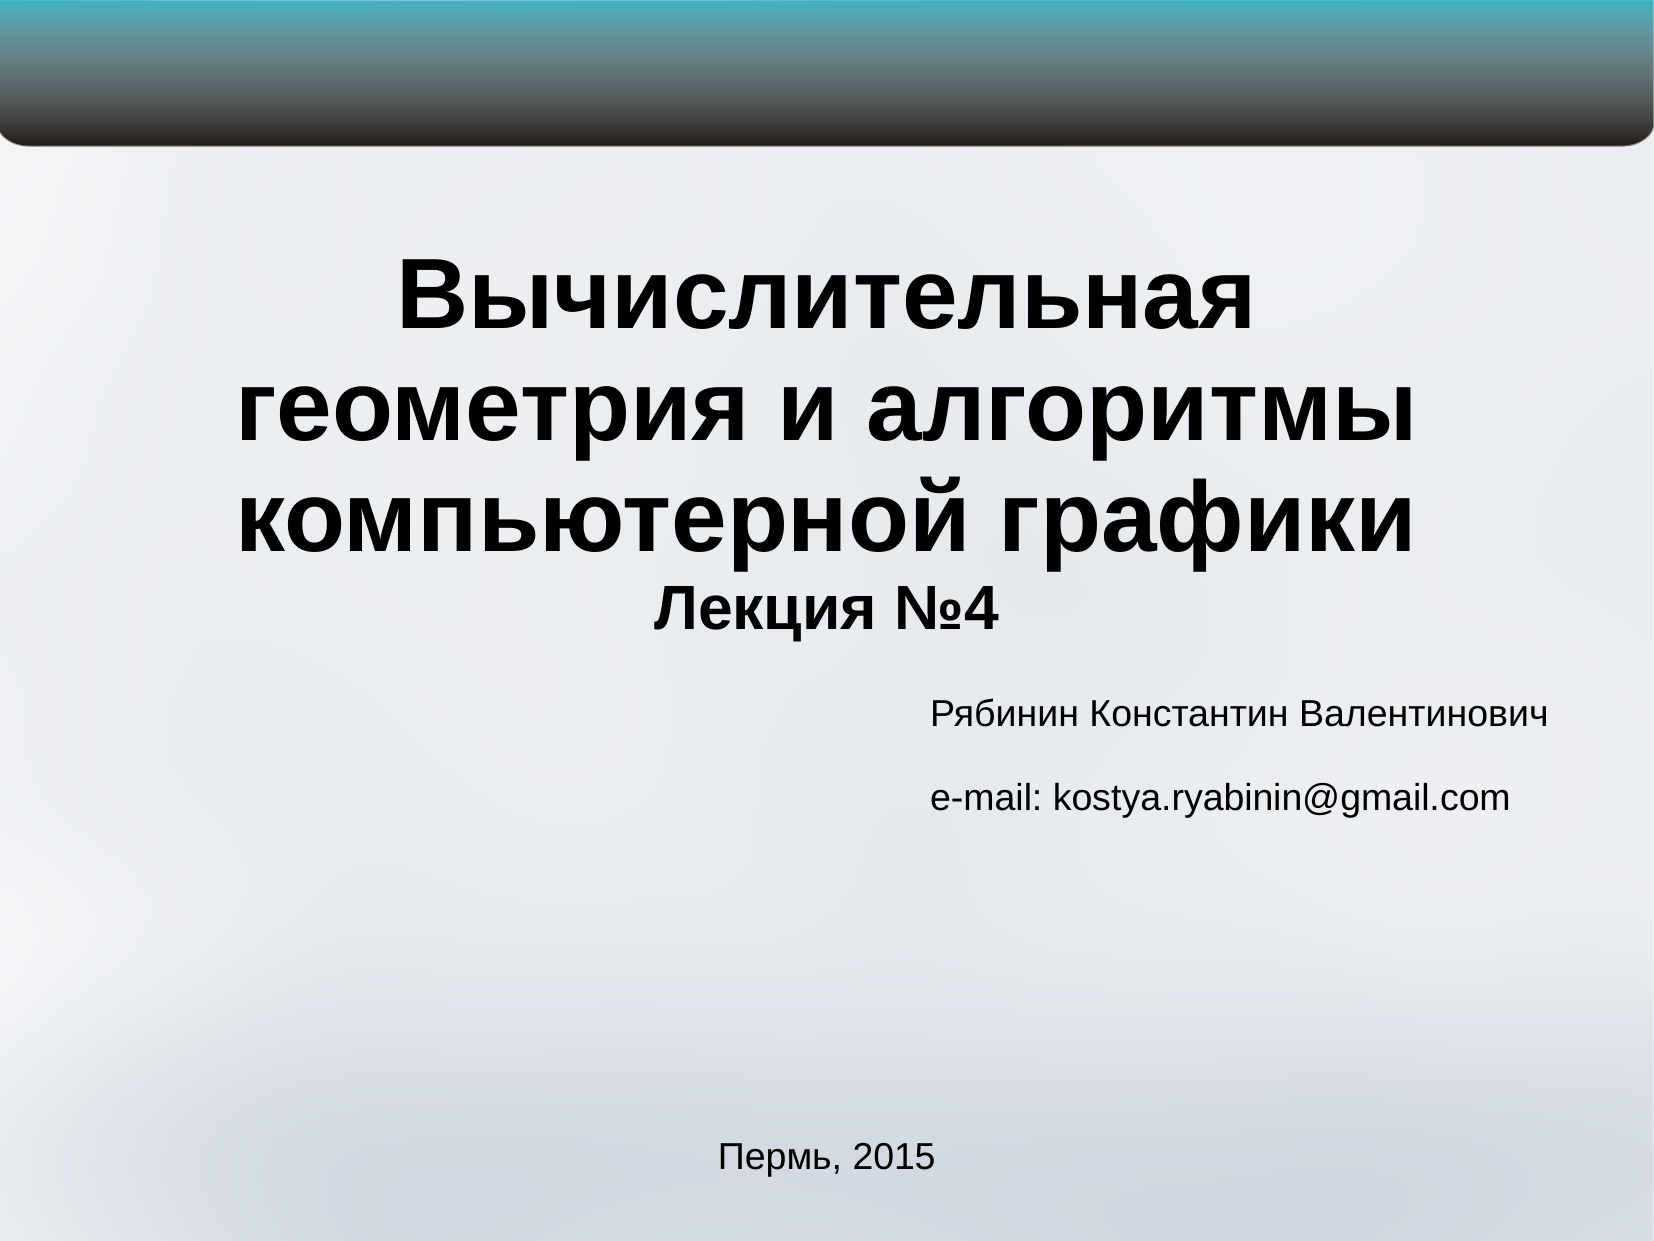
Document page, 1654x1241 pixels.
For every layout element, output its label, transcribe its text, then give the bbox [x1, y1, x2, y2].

picture [0, 0, 1654, 1241]
text_box Вычислительная геометрия и алгоритмы компьютерной графики Лекция №4 [147, 230, 1506, 651]
text_box Рябинин Константин Валентинович e-mail: kostya.ryabinin@gmail.com [915, 685, 1595, 826]
text_box Пермь, 2015 [590, 1127, 1063, 1185]
